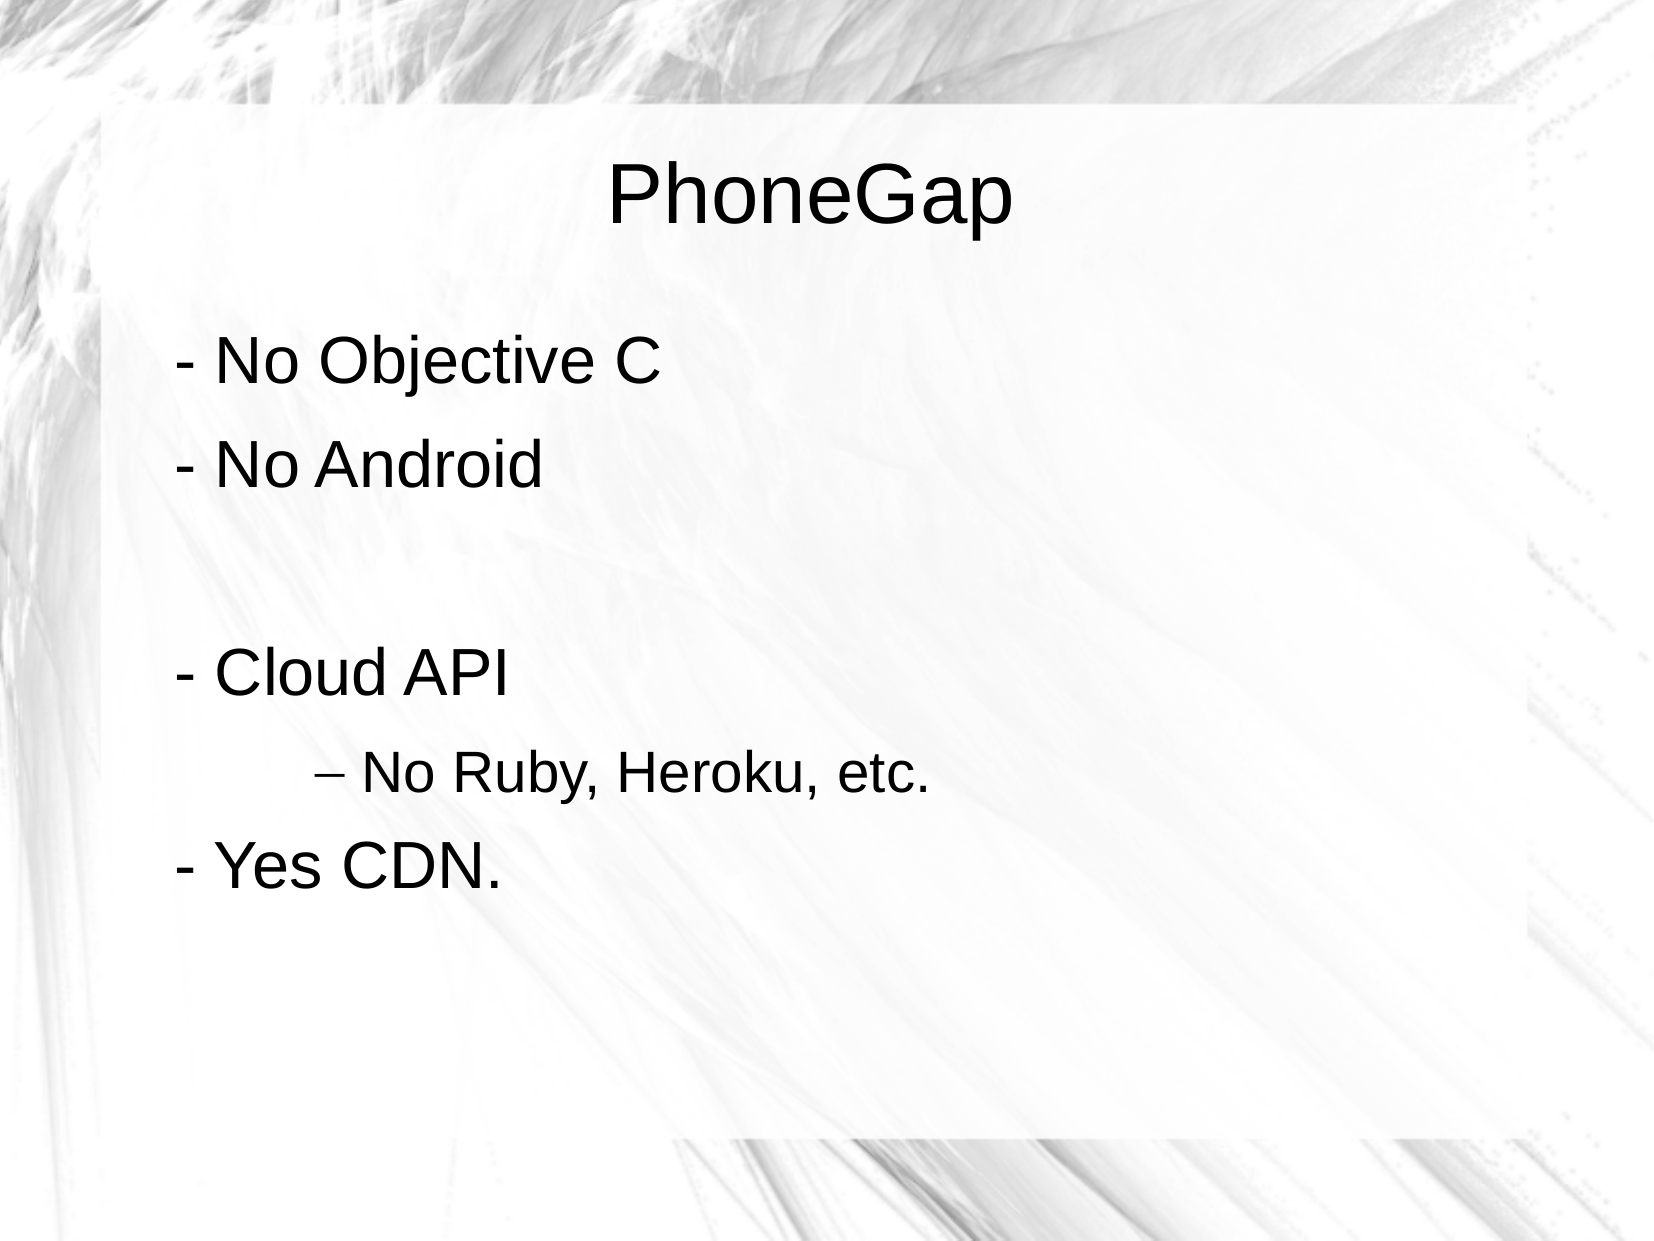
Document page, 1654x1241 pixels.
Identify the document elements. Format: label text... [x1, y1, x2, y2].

list - No Objective C - No Android - Cloud API No Ruby, Heroku, etc. - Yes CDN. [118, 319, 1569, 1044]
picture [0, 0, 1654, 1241]
title PhoneGap [118, 112, 1504, 279]
